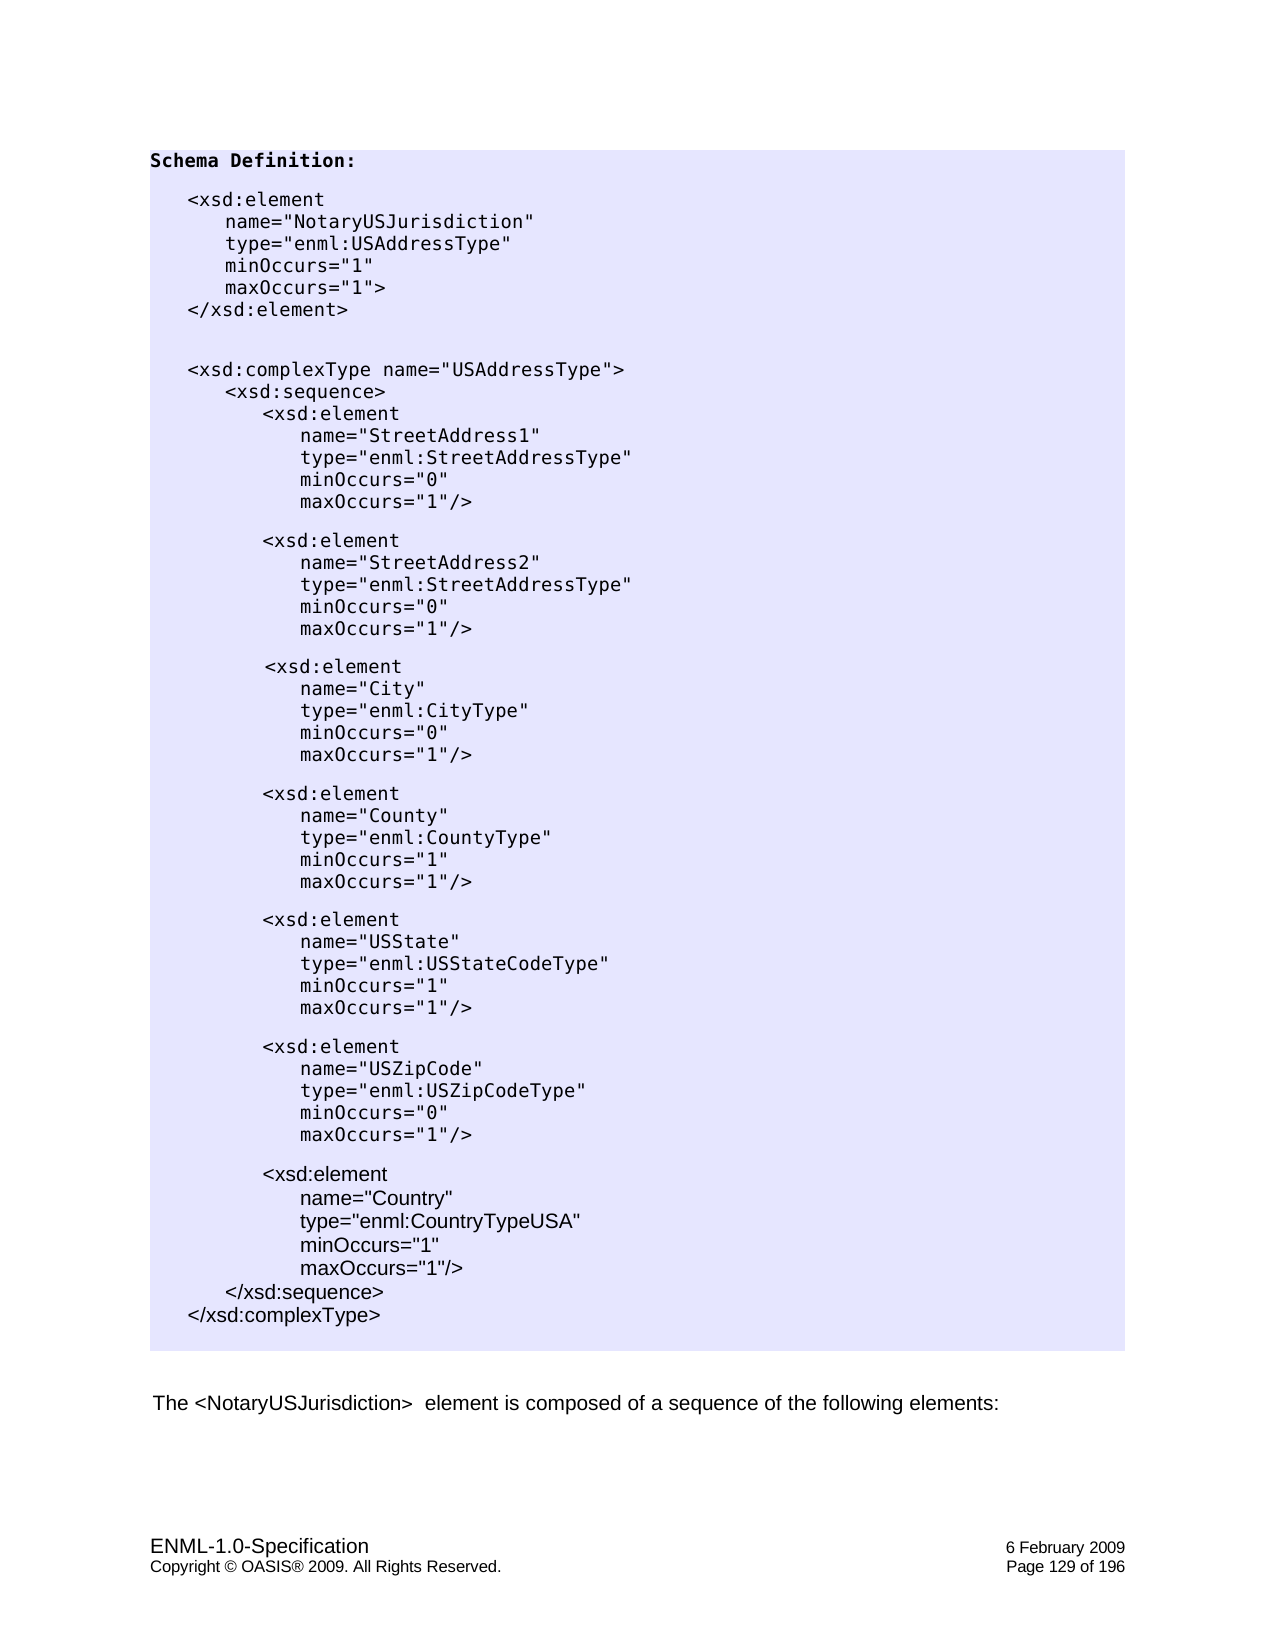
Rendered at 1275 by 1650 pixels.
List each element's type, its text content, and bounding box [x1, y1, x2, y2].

text <xsd:element name="Country" type="enml:CountryTypeUSA" minOccurs="1" maxOccurs="1"/> </xsd:sequence> </xsd:complexType> [150, 1162, 1125, 1351]
text <xsd:element name="StreetAddress2" type="enml:StreetAddressType" minOccurs="0" maxOccurs="1"/> [150, 530, 1125, 639]
text <xsd:element name="USZipCode" type="enml:USZipCodeType" minOccurs="0" maxOccurs="1"/> [150, 1036, 1125, 1146]
text The <NotaryUSJurisdiction> element is composed of a sequence of the following elements: [152, 1367, 1125, 1414]
text Schema Definition: [150, 150, 1125, 172]
text <xsd:element name="USState" type="enml:USStateCodeType" minOccurs="1" maxOccurs="1"/> [150, 909, 1125, 1019]
text <xsd:element name="NotaryUSJurisdiction" type="enml:USAddressType" minOccurs="1" maxOccurs="1"> </xsd:element> [150, 189, 1125, 321]
text <xsd:element name="County" type="enml:CountyType" minOccurs="1" maxOccurs="1"/> [150, 783, 1125, 893]
text <xsd:element name="City" type="enml:CityType" minOccurs="0" maxOccurs="1"/> [150, 656, 1125, 766]
text <xsd:complexType name="USAddressType"> <xsd:sequence> <xsd:element name="StreetAddress1" type="enml:StreetAddressType" minOccurs="0" maxOccurs="1"/> [150, 337, 1125, 513]
